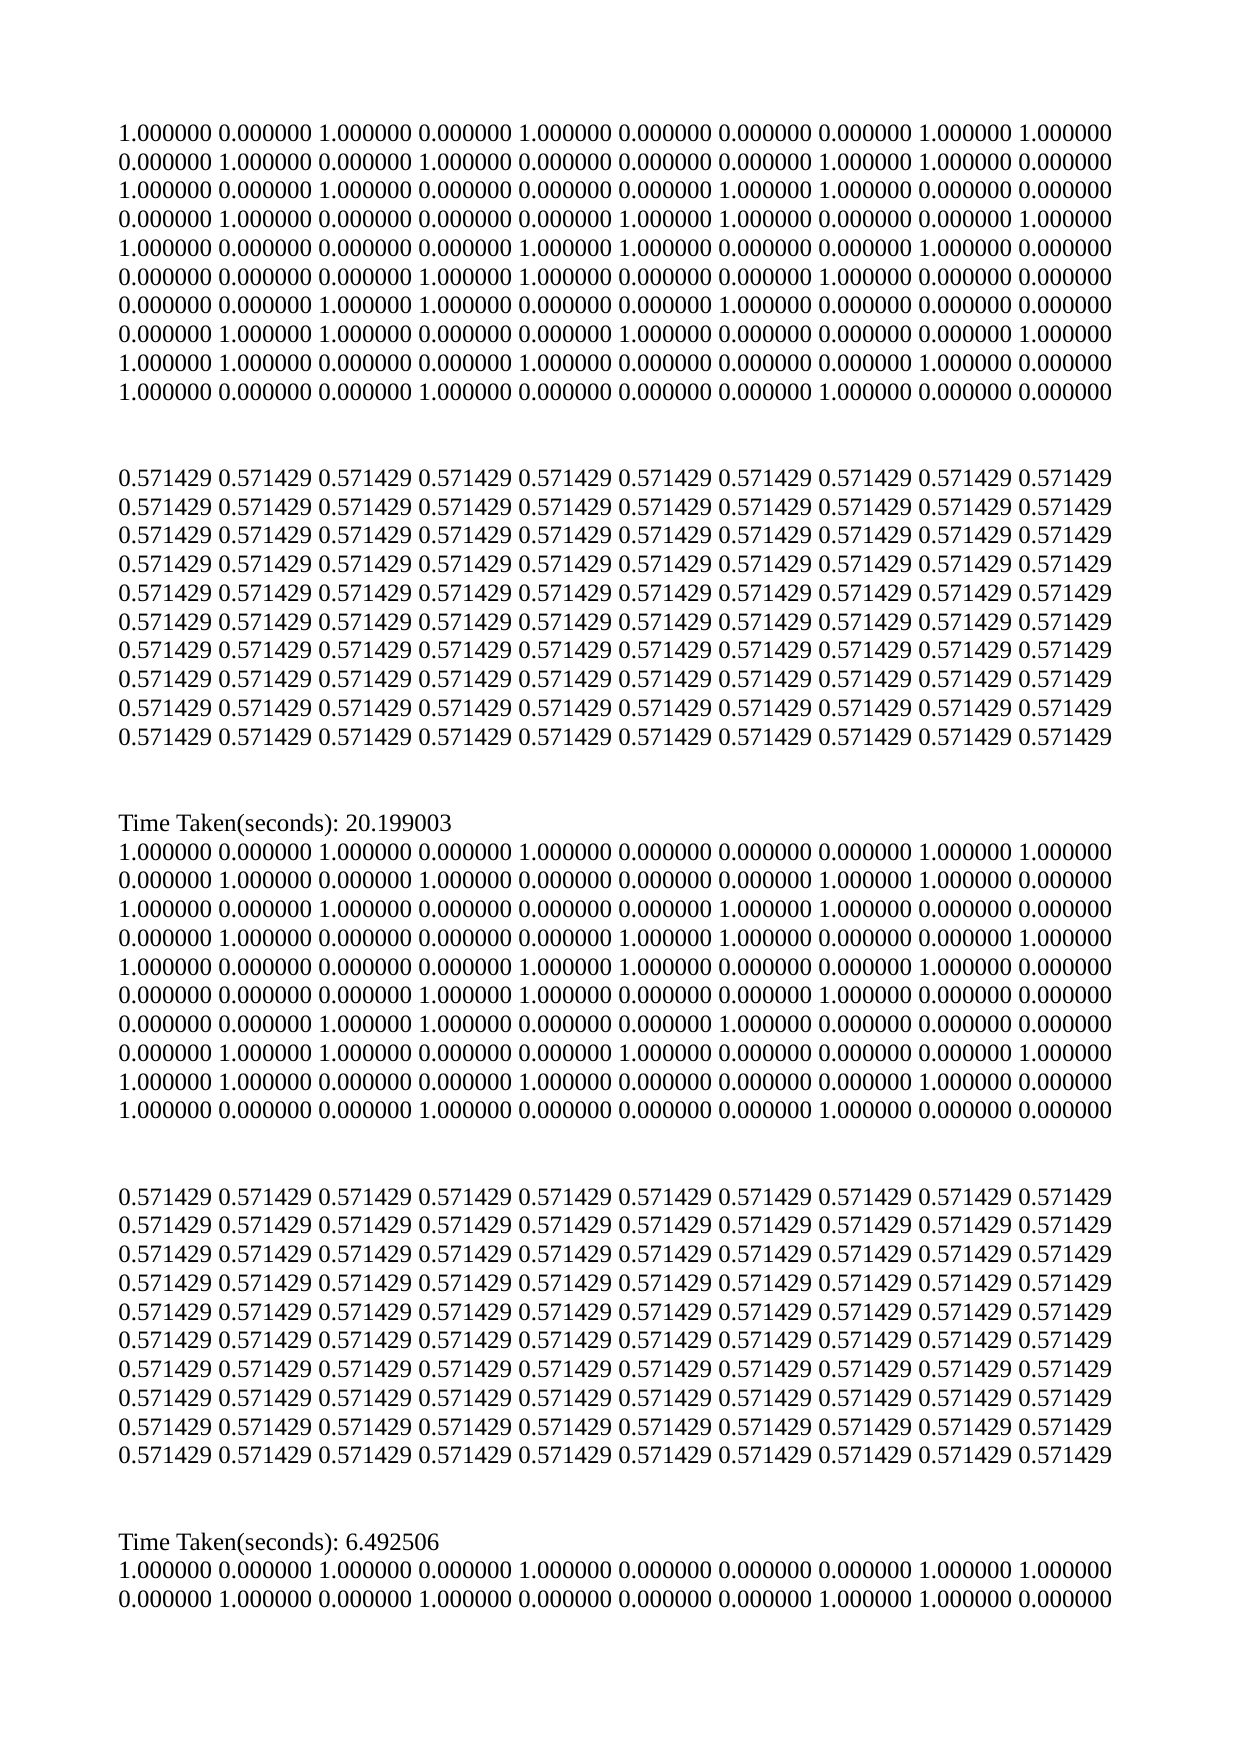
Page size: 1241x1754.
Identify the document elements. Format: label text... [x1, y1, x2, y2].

text 0.000000 0.000000 0.000000 1.000000 1.000000 0.000000 0.000000 1.000000 0.000000 0.000000 [118, 981, 1122, 1009]
text 0.000000 0.000000 0.000000 1.000000 1.000000 0.000000 0.000000 1.000000 0.000000 0.000000 [118, 262, 1122, 291]
text 0.571429 0.571429 0.571429 0.571429 0.571429 0.571429 0.571429 0.571429 0.571429 0.571429 [118, 1182, 1122, 1211]
text 1.000000 0.000000 1.000000 0.000000 1.000000 0.000000 0.000000 0.000000 1.000000 1.000000 [118, 118, 1122, 147]
text 0.571429 0.571429 0.571429 0.571429 0.571429 0.571429 0.571429 0.571429 0.571429 0.571429 [118, 693, 1122, 722]
text 1.000000 1.000000 0.000000 0.000000 1.000000 0.000000 0.000000 0.000000 1.000000 0.000000 [118, 1067, 1122, 1096]
text 1.000000 1.000000 0.000000 0.000000 1.000000 0.000000 0.000000 0.000000 1.000000 0.000000 [118, 348, 1122, 377]
text 0.571429 0.571429 0.571429 0.571429 0.571429 0.571429 0.571429 0.571429 0.571429 0.571429 [118, 607, 1122, 636]
text 1.000000 0.000000 0.000000 1.000000 0.000000 0.000000 0.000000 1.000000 0.000000 0.000000 [118, 1096, 1122, 1124]
text 0.571429 0.571429 0.571429 0.571429 0.571429 0.571429 0.571429 0.571429 0.571429 0.571429 [118, 1383, 1122, 1412]
text 0.571429 0.571429 0.571429 0.571429 0.571429 0.571429 0.571429 0.571429 0.571429 0.571429 [118, 463, 1122, 492]
text Time Taken(seconds): 6.492506 [118, 1527, 1122, 1556]
text 0.571429 0.571429 0.571429 0.571429 0.571429 0.571429 0.571429 0.571429 0.571429 0.571429 [118, 1297, 1122, 1326]
text 0.571429 0.571429 0.571429 0.571429 0.571429 0.571429 0.571429 0.571429 0.571429 0.571429 [118, 636, 1122, 664]
text 0.000000 1.000000 0.000000 0.000000 0.000000 1.000000 1.000000 0.000000 0.000000 1.000000 [118, 923, 1122, 952]
text 0.571429 0.571429 0.571429 0.571429 0.571429 0.571429 0.571429 0.571429 0.571429 0.571429 [118, 521, 1122, 549]
text 0.571429 0.571429 0.571429 0.571429 0.571429 0.571429 0.571429 0.571429 0.571429 0.571429 [118, 1326, 1122, 1354]
text 0.000000 1.000000 1.000000 0.000000 0.000000 1.000000 0.000000 0.000000 0.000000 1.000000 [118, 1038, 1122, 1067]
text 1.000000 0.000000 1.000000 0.000000 1.000000 0.000000 0.000000 0.000000 1.000000 1.000000 [118, 1556, 1122, 1584]
text 0.000000 1.000000 0.000000 1.000000 0.000000 0.000000 0.000000 1.000000 1.000000 0.000000 [118, 147, 1122, 176]
text 1.000000 0.000000 0.000000 0.000000 1.000000 1.000000 0.000000 0.000000 1.000000 0.000000 [118, 233, 1122, 262]
text 0.000000 1.000000 0.000000 1.000000 0.000000 0.000000 0.000000 1.000000 1.000000 0.000000 [118, 866, 1122, 894]
text Time Taken(seconds): 20.199003 [118, 808, 1122, 837]
text 1.000000 0.000000 0.000000 1.000000 0.000000 0.000000 0.000000 1.000000 0.000000 0.000000 [118, 377, 1122, 406]
text 0.571429 0.571429 0.571429 0.571429 0.571429 0.571429 0.571429 0.571429 0.571429 0.571429 [118, 1239, 1122, 1268]
text 1.000000 0.000000 1.000000 0.000000 0.000000 0.000000 1.000000 1.000000 0.000000 0.000000 [118, 176, 1122, 204]
text 0.571429 0.571429 0.571429 0.571429 0.571429 0.571429 0.571429 0.571429 0.571429 0.571429 [118, 1441, 1122, 1469]
text 0.571429 0.571429 0.571429 0.571429 0.571429 0.571429 0.571429 0.571429 0.571429 0.571429 [118, 549, 1122, 578]
text 0.571429 0.571429 0.571429 0.571429 0.571429 0.571429 0.571429 0.571429 0.571429 0.571429 [118, 578, 1122, 607]
text 1.000000 0.000000 1.000000 0.000000 1.000000 0.000000 0.000000 0.000000 1.000000 1.000000 [118, 837, 1122, 866]
text 0.571429 0.571429 0.571429 0.571429 0.571429 0.571429 0.571429 0.571429 0.571429 0.571429 [118, 1354, 1122, 1383]
text 0.571429 0.571429 0.571429 0.571429 0.571429 0.571429 0.571429 0.571429 0.571429 0.571429 [118, 664, 1122, 693]
text 0.571429 0.571429 0.571429 0.571429 0.571429 0.571429 0.571429 0.571429 0.571429 0.571429 [118, 1211, 1122, 1239]
text 0.571429 0.571429 0.571429 0.571429 0.571429 0.571429 0.571429 0.571429 0.571429 0.571429 [118, 492, 1122, 521]
text 0.000000 0.000000 1.000000 1.000000 0.000000 0.000000 1.000000 0.000000 0.000000 0.000000 [118, 1009, 1122, 1038]
text 0.000000 1.000000 0.000000 1.000000 0.000000 0.000000 0.000000 1.000000 1.000000 0.000000 [118, 1584, 1122, 1613]
text 0.571429 0.571429 0.571429 0.571429 0.571429 0.571429 0.571429 0.571429 0.571429 0.571429 [118, 1268, 1122, 1297]
text 0.571429 0.571429 0.571429 0.571429 0.571429 0.571429 0.571429 0.571429 0.571429 0.571429 [118, 722, 1122, 751]
text 0.000000 0.000000 1.000000 1.000000 0.000000 0.000000 1.000000 0.000000 0.000000 0.000000 [118, 291, 1122, 319]
text 1.000000 0.000000 0.000000 0.000000 1.000000 1.000000 0.000000 0.000000 1.000000 0.000000 [118, 952, 1122, 981]
text 0.000000 1.000000 0.000000 0.000000 0.000000 1.000000 1.000000 0.000000 0.000000 1.000000 [118, 204, 1122, 233]
text 0.000000 1.000000 1.000000 0.000000 0.000000 1.000000 0.000000 0.000000 0.000000 1.000000 [118, 319, 1122, 348]
text 1.000000 0.000000 1.000000 0.000000 0.000000 0.000000 1.000000 1.000000 0.000000 0.000000 [118, 894, 1122, 923]
text 0.571429 0.571429 0.571429 0.571429 0.571429 0.571429 0.571429 0.571429 0.571429 0.571429 [118, 1412, 1122, 1441]
